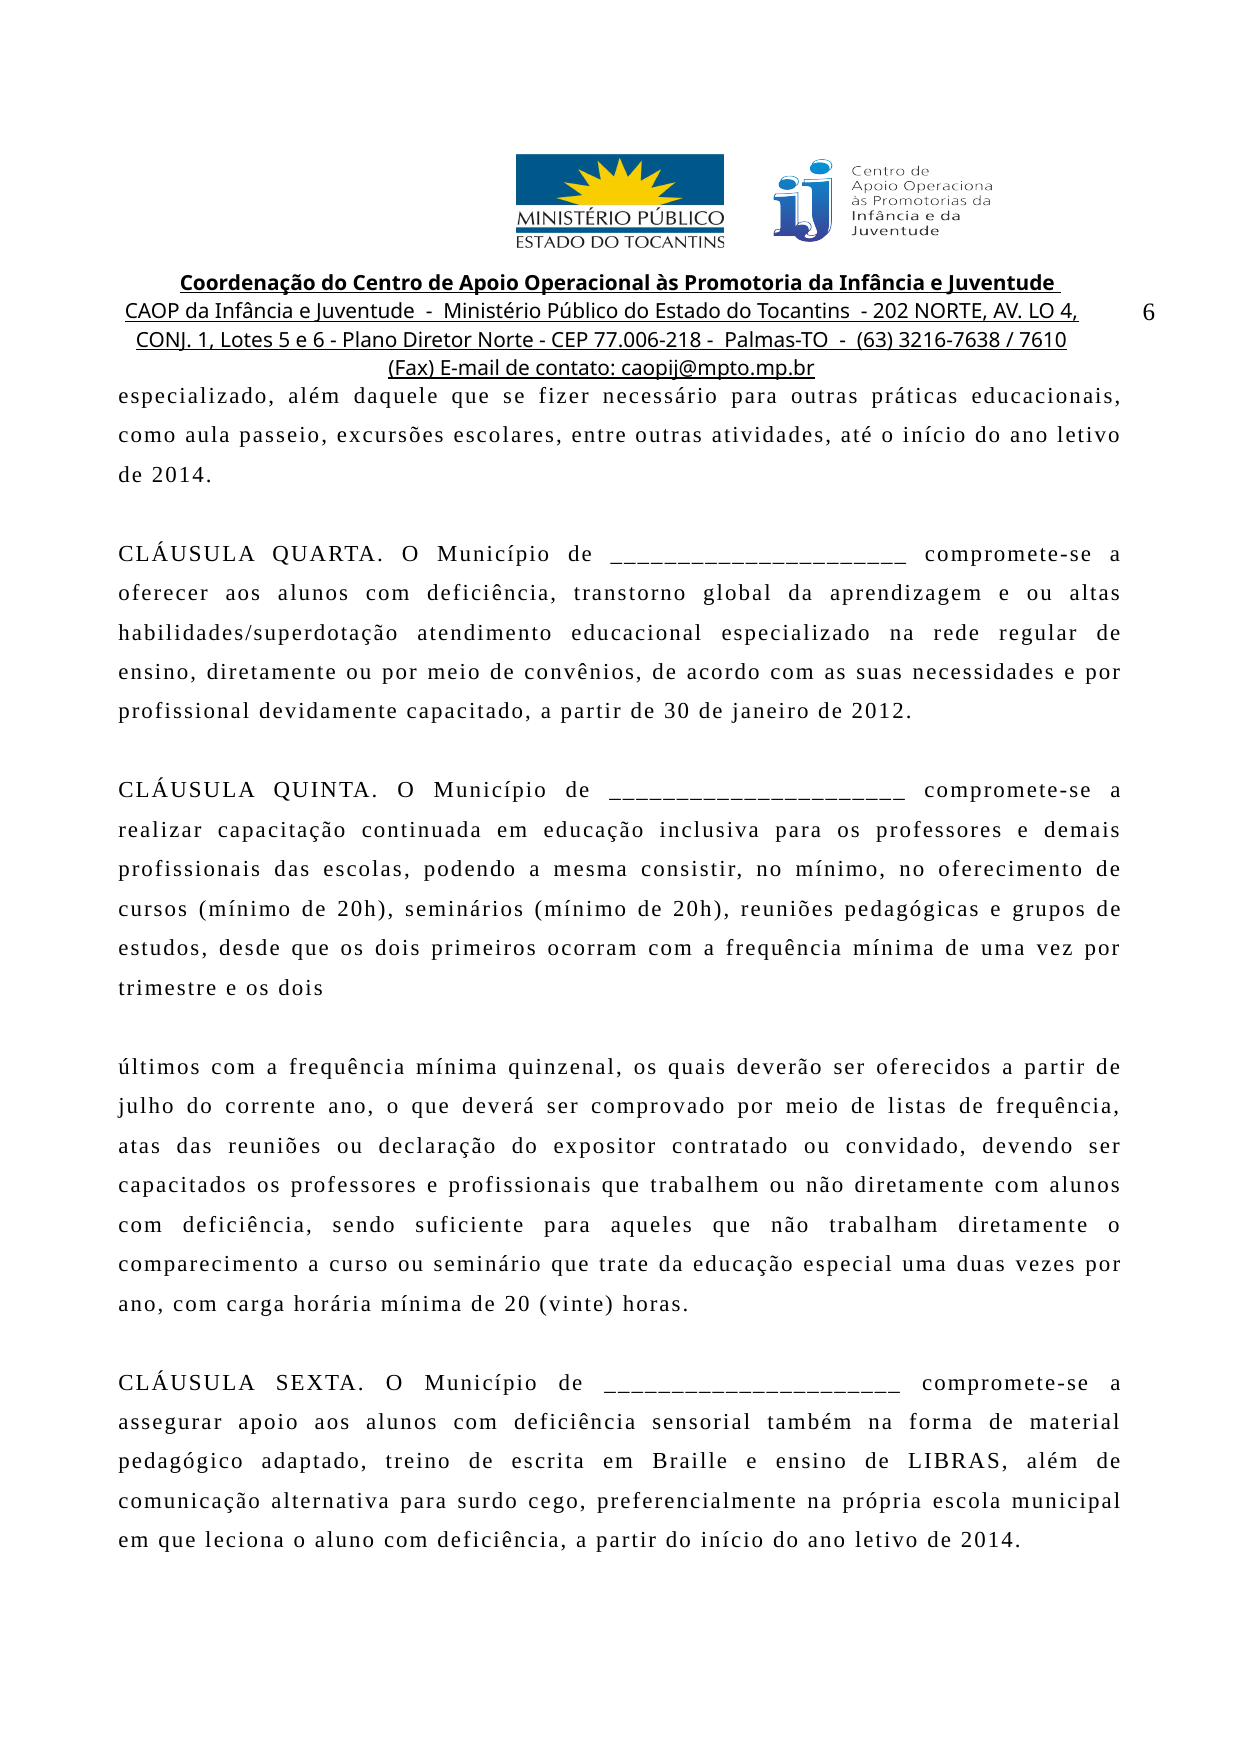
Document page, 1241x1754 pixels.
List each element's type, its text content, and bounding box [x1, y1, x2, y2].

text CLÁUSULA QUARTA. O Município de ______________________ compromete-se a oferecer aos alunos com deficiência, transtorno global da aprendizagem e ou altas habilidades/superdotação atendimento educacional especializado na rede regular de ensino, diretamente ou por meio de convênios, de acordo com as suas necessidades e por profissional devidamente capacitado, a partir de 30 de janeiro de 2012. [118, 539, 1122, 724]
text especializado, além daquele que se fizer necessário para outras práticas educacionais, como aula passeio, excursões escolares, entre outras atividades, até o início do ano letivo de 2014. [118, 382, 1122, 487]
text últimos com a frequência mínima quinzenal, os quais deverão ser oferecidos a partir de julho do corrente ano, o que deverá ser comprovado por meio de listas de frequência, atas das reuniões ou declaração do expositor contratado ou convidado, devendo ser capacitados os professores e profissionais que trabalhem ou não diretamente com alunos com deficiência, sendo suficiente para aqueles que não trabalham diretamente o comparecimento a curso ou seminário que trate da educação especial uma duas vezes por ano, com carga horária mínima de 20 (vinte) horas. [118, 1053, 1122, 1316]
text CLÁUSULA QUINTA. O Município de ______________________ compromete-se a realizar capacitação continuada em educação inclusiva para os professores e demais profissionais das escolas, podendo a mesma consistir, no mínimo, no oferecimento de cursos (mínimo de 20h), seminários (mínimo de 20h), reuniões pedagógicas e grupos de estudos, desde que os dois primeiros ocorram com a frequência mínima de uma vez por trimestre e os dois [118, 776, 1122, 1000]
picture [773, 159, 995, 242]
text CLÁUSULA SEXTA. O Município de ______________________ compromete-se a assegurar apoio aos alunos com deficiência sensorial também na forma de material pedagógico adaptado, treino de escrita em Braille e ensino de LIBRAS, além de comunicação alternativa para surdo cego, preferencialmente na própria escola municipal em que leciona o aluno com deficiência, a partir do início do ano letivo de 2014. [118, 1369, 1122, 1553]
picture [516, 154, 725, 248]
